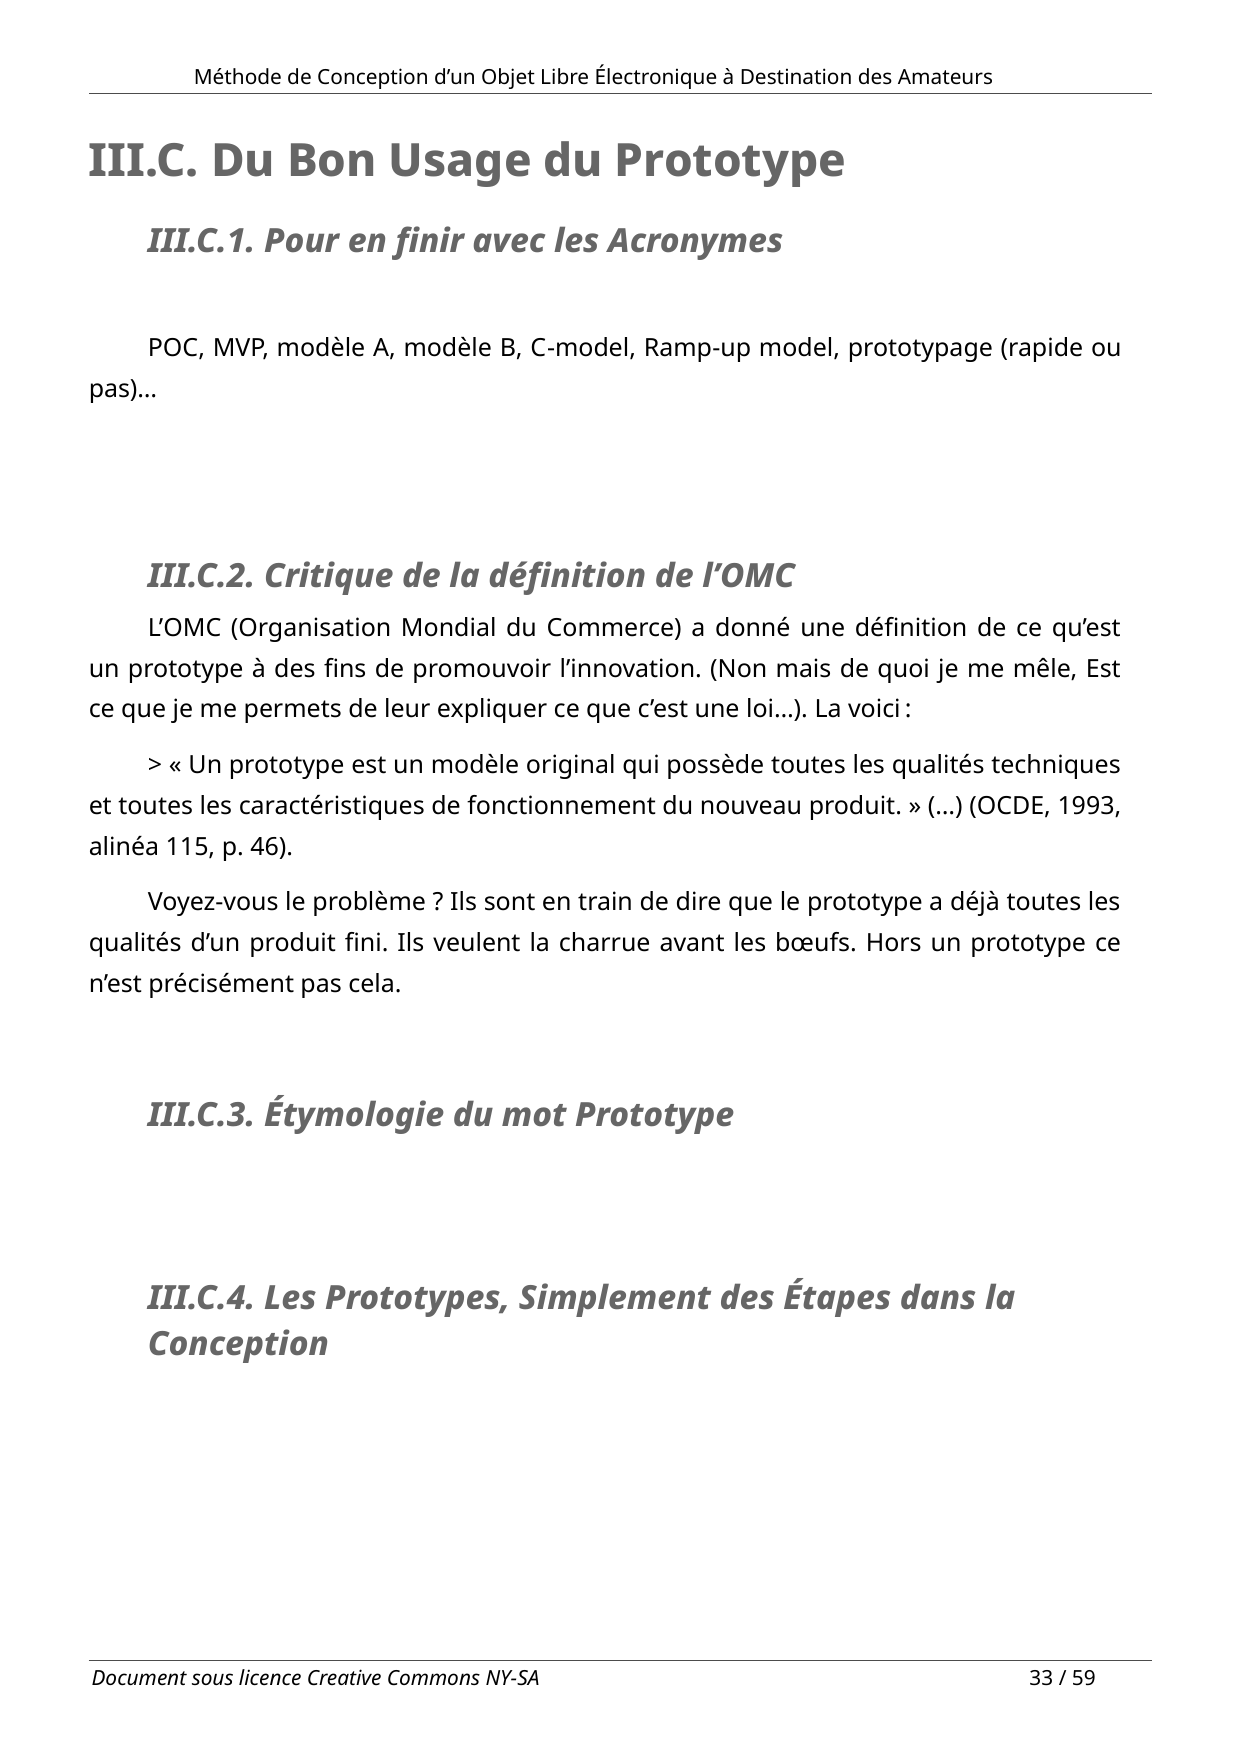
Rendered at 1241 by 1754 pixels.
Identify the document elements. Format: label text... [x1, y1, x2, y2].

text L’OMC (Organisation Mondial du Commerce) a donné une définition de ce qu’est un prototype à des fins de promouvoir l’innovation. (Non mais de quoi je me mêle, Est ce que je me permets de leur expliquer ce que c’est une loi…). La voici : [88, 609, 1122, 725]
text > « Un prototype est un modèle original qui possède toutes les qualités techniques et toutes les caractéristiques de fonctionnement du nouveau produit. » (…) (OCDE, 1993, alinéa 115, p. 46). [88, 746, 1122, 862]
subtitle Du Bon Usage du Prototype [88, 127, 1152, 189]
subtitle Étymologie du mot Prototype [148, 1091, 1152, 1136]
subtitle Pour en finir avec les Acronymes [148, 216, 1152, 262]
text POC, MVP, modèle A, modèle B, C‑model, Ramp‑up model, prototypage (rapide ou pas)… [88, 330, 1122, 405]
text Voyez‑vous le problème ? Ils sont en train de dire que le prototype a déjà toutes les qualités d’un produit fini. Ils veulent la charrue avant les bœufs. Hors un prototype ce n’est précisément pas cela. [88, 883, 1122, 999]
subtitle Les Prototypes, Simplement des Étapes dans la Conception [148, 1274, 1152, 1365]
subtitle Critique de la définition de l’OMC [148, 551, 1152, 597]
